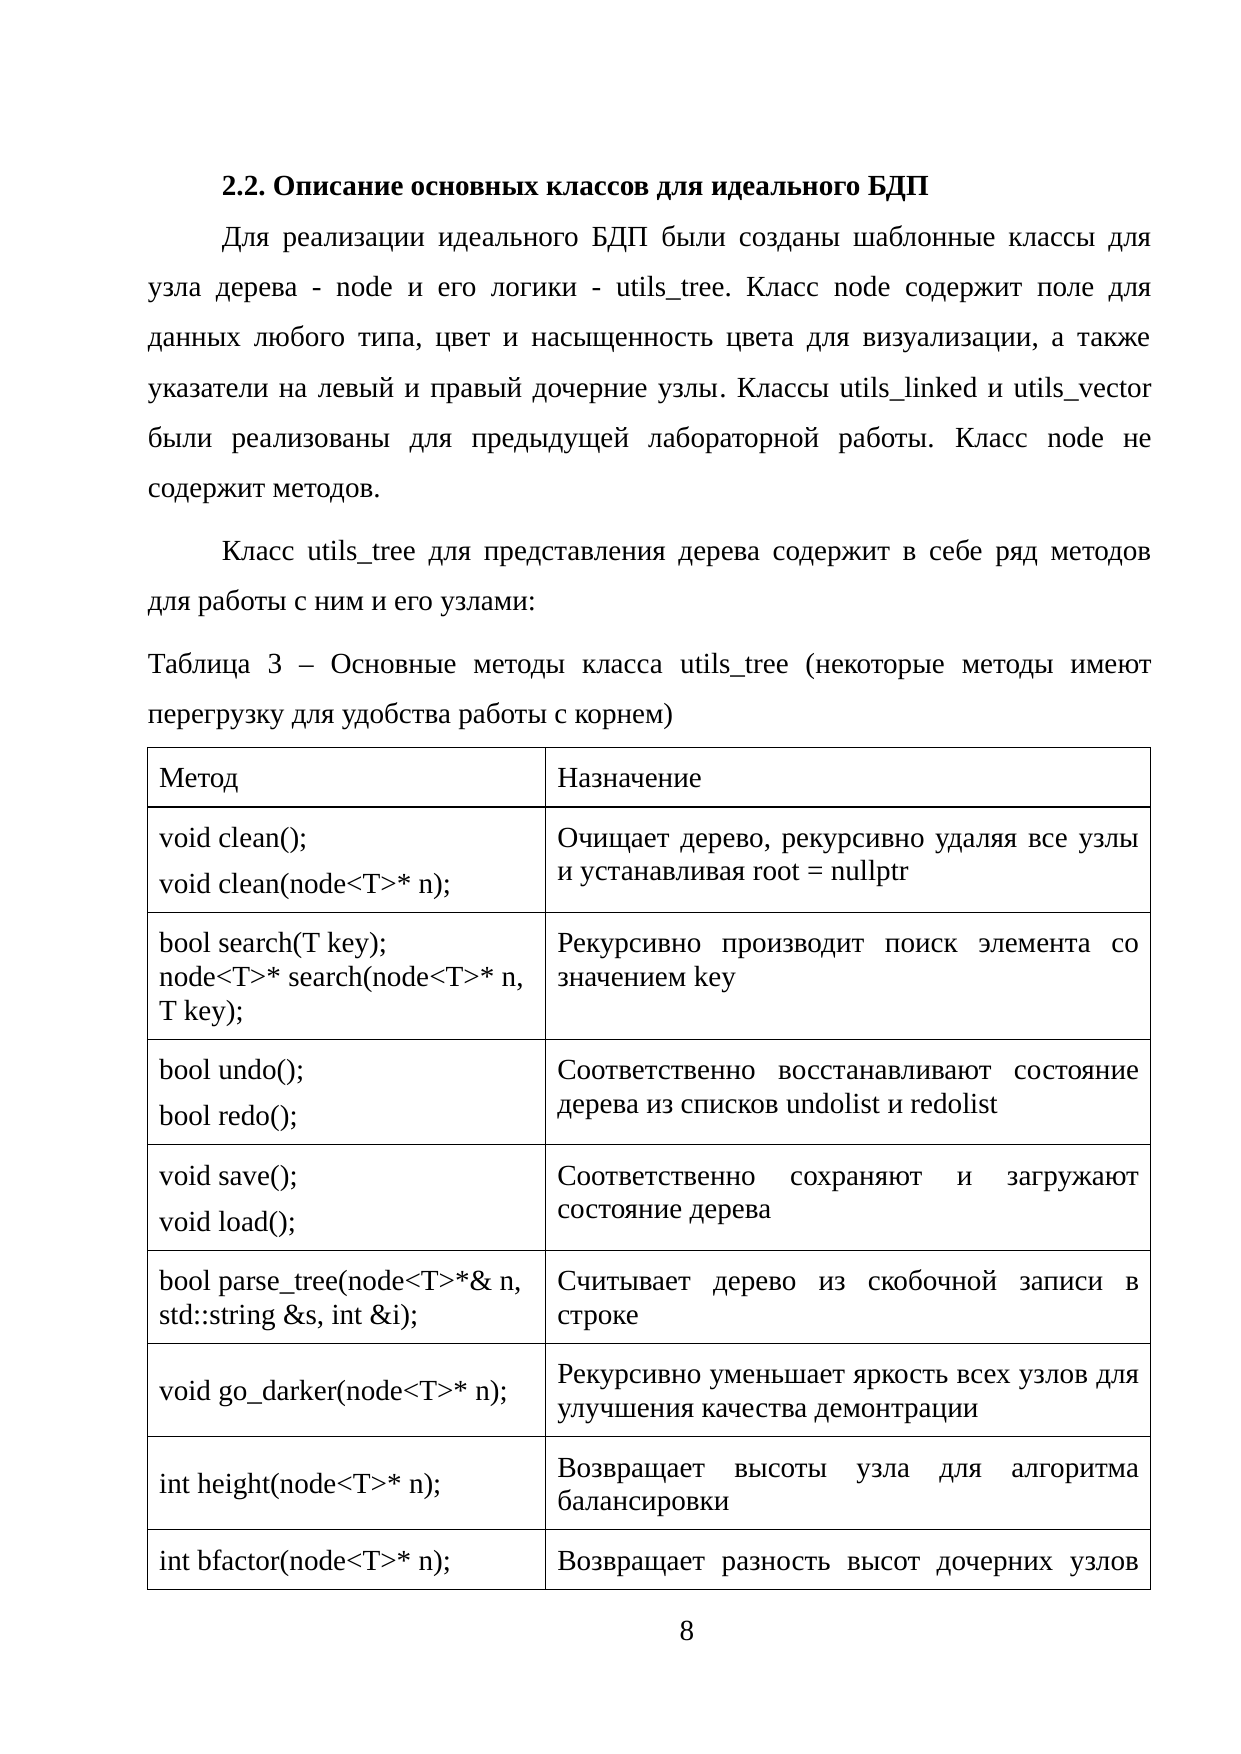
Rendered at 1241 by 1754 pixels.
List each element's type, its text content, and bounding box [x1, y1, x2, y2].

table_cell void go_darker(node<T>* n); [148, 1344, 545, 1436]
table_cell void clean(); void clean(node<T>* n); [148, 808, 545, 912]
table_cell Считывает дерево из скобочной записи в строке [546, 1251, 1150, 1343]
table_cell bool parse_tree(node<T>*& n, std::string &s, int &i); [148, 1251, 545, 1343]
table_cell Соответственно сохраняют и загружают состояние дерева [546, 1145, 1150, 1250]
table_cell bool search(T key); node<T>* search(node<T>* n, T key); [148, 913, 545, 1039]
text Класс utils_tree для представления дерева содержит в себе ряд методов для работы с ним и его узлами: [148, 533, 1152, 617]
table_header Назначение [546, 748, 1150, 806]
table_cell int bfactor(node<T>* n); [148, 1530, 545, 1589]
text Таблица 3 – Основные методы класса utils_tree (некоторые методы имеют перегрузку для удобства работы с корнем) [148, 646, 1152, 730]
table_cell void save(); void load(); [148, 1145, 545, 1250]
table_cell Возвращает разность высот дочерних узлов [546, 1530, 1150, 1589]
text Для реализации идеального БДП были созданы шаблонные классы для узла дерева - node и его логики - utils_tree. Класс node содержит поле для данных любого типа, цвет и насыщенность цвета для визуализации, а также указатели на левый и правый дочерние узлы. Классы utils_linked и utils_vector были реализованы для предыдущей лабораторной работы. Класс node не содержит методов. [148, 219, 1152, 504]
table_cell Очищает дерево, рекурсивно удаляя все узлы и устанавливая root = nullptr [546, 808, 1150, 912]
table_cell bool undo(); bool redo(); [148, 1040, 545, 1144]
table_cell Возвращает высоты узла для алгоритма балансировки [546, 1437, 1150, 1529]
subtitle 2.2. Описание основных классов для идеального БДП [148, 168, 1152, 202]
table_cell Соответственно восстанавливают состояние дерева из списков undolist и redolist [546, 1040, 1150, 1144]
table_cell Рекурсивно уменьшает яркость всех узлов для улучшения качества демонтрации [546, 1344, 1150, 1436]
table_cell int height(node<T>* n); [148, 1437, 545, 1529]
table_header Метод [148, 748, 545, 806]
table_cell Рекурсивно производит поиск элемента со значением key [546, 913, 1150, 1039]
